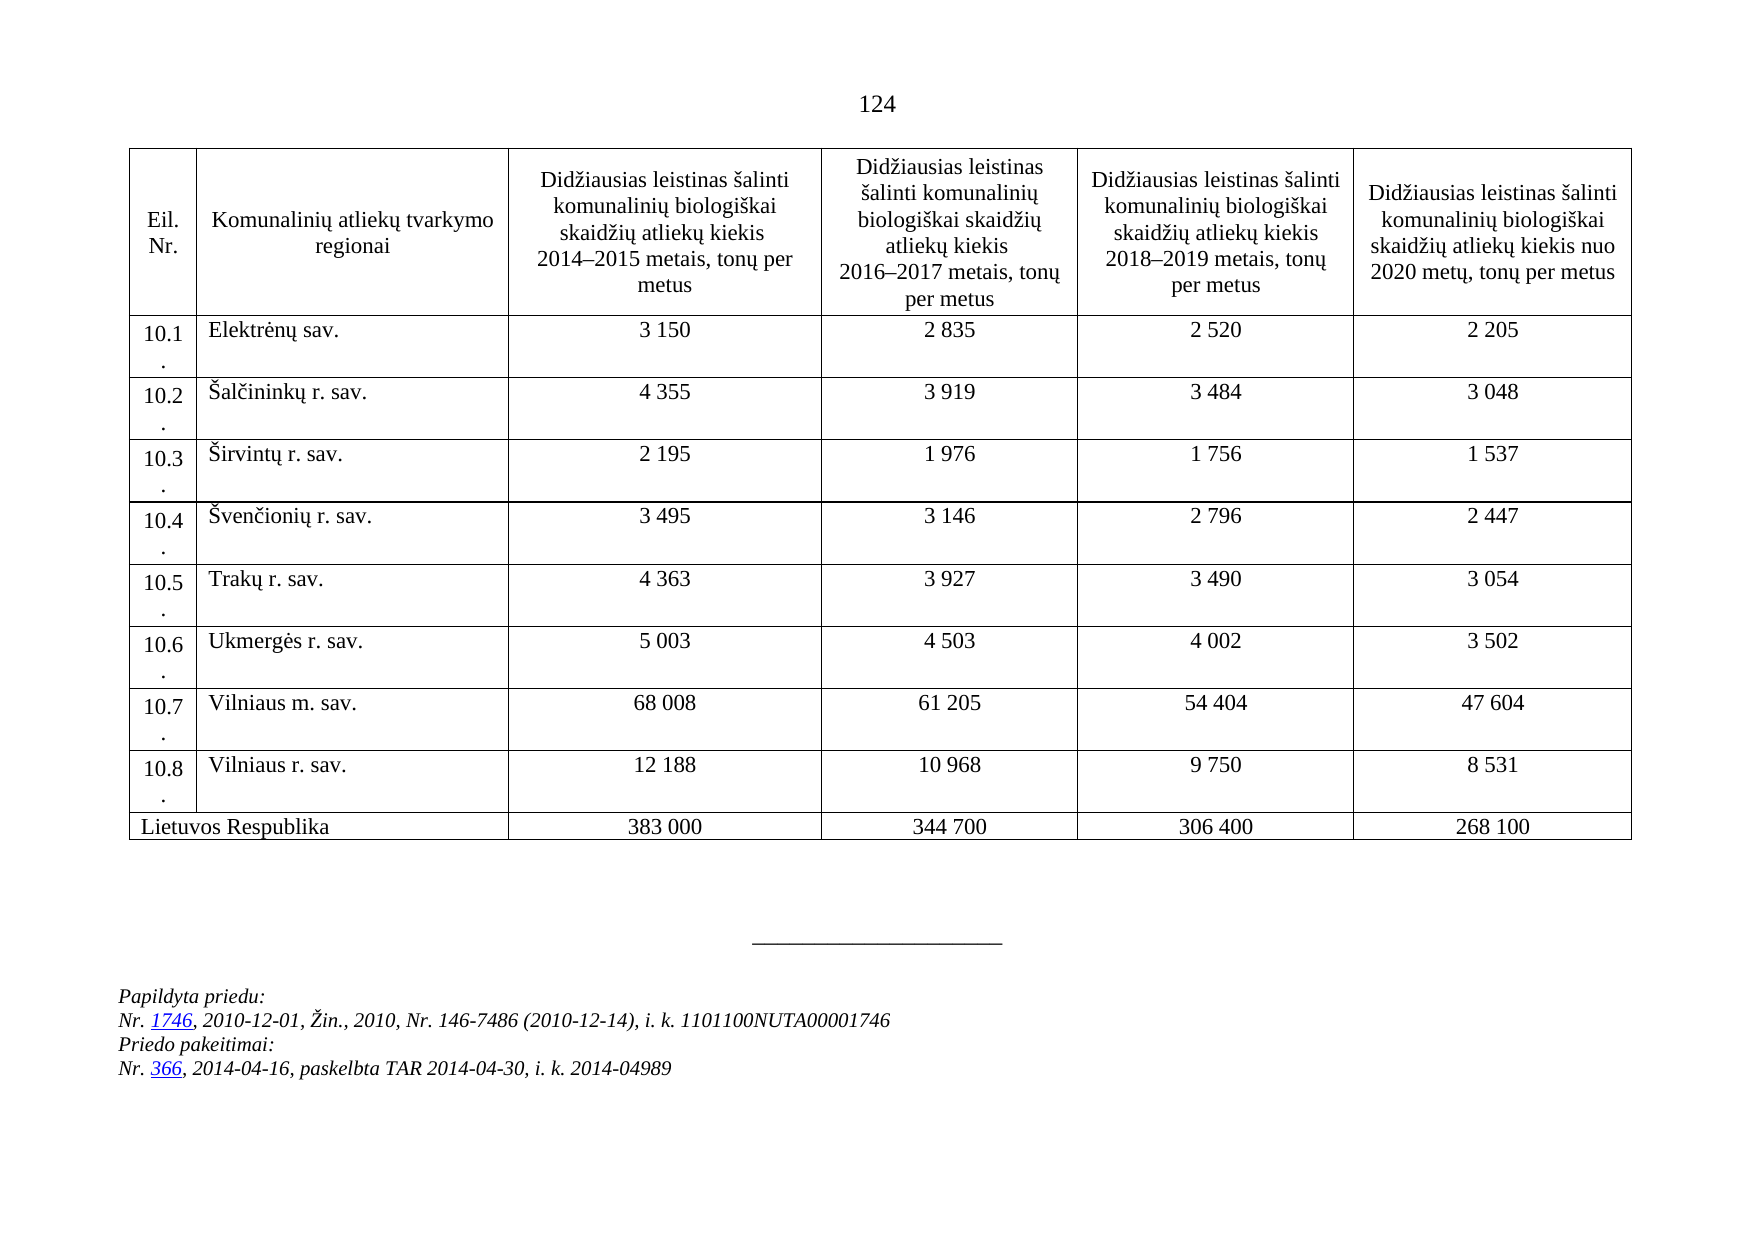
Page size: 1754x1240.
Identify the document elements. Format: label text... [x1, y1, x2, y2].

text Nr. 1746, 2010-12-01, Žin., 2010, Nr. 146-7486 (2010-12-14), i. k. 1101100NUTA00001746 [118, 1008, 1636, 1032]
table_cell 3 484 [1078, 378, 1353, 439]
table_cell 268 100 [1354, 813, 1631, 839]
table_cell 3 054 [1354, 565, 1631, 626]
table_cell 10.6. [130, 627, 196, 688]
table_cell 1 976 [822, 440, 1077, 501]
table_cell 10.8. [130, 751, 196, 812]
table_cell 3 927 [822, 565, 1077, 626]
table_cell 10 968 [822, 751, 1077, 812]
table_cell 344 700 [822, 813, 1077, 839]
text Priedo pakeitimai: [118, 1032, 1636, 1056]
table_cell 5 003 [509, 627, 821, 688]
table_header Didžiausias leistinas šalinti komunalinių biologiškai skaidžių atliekų kiekis 2018–2019 metais, tonų per metus [1078, 149, 1353, 315]
table_cell 10.3. [130, 440, 196, 501]
table_header Didžiausias leistinas šalinti komunalinių biologiškai skaidžių atliekų kiekis nuo 2020 metų, tonų per metus [1354, 149, 1631, 315]
table_cell 10.1. [130, 316, 196, 377]
table_cell 3 048 [1354, 378, 1631, 439]
table_cell 4 355 [509, 378, 821, 439]
table_cell 2 835 [822, 316, 1077, 377]
table_cell 47 604 [1354, 689, 1631, 750]
table_cell Elektrėnų sav. [197, 316, 508, 377]
table_cell 10.7. [130, 689, 196, 750]
table_cell 3 495 [509, 503, 821, 563]
table_cell 4 002 [1078, 627, 1353, 688]
table_cell 9 750 [1078, 751, 1353, 812]
table_cell Vilniaus r. sav. [197, 751, 508, 812]
table_cell 1 756 [1078, 440, 1353, 501]
table_cell 10.2. [130, 378, 196, 439]
table_cell 4 503 [822, 627, 1077, 688]
table_cell 4 363 [509, 565, 821, 626]
table_cell Lietuvos Respublika [130, 813, 508, 839]
table_header Eil. Nr. [130, 149, 196, 315]
table_header Didžiausias leistinas šalinti komunalinių biologiškai skaidžių atliekų kiekis 2014–2015 metais, tonų per metus [509, 149, 821, 315]
table_cell Širvintų r. sav. [197, 440, 508, 501]
table_cell Švenčionių r. sav. [197, 503, 508, 563]
text –––––––––––––––––––– [118, 927, 1636, 955]
table_cell 8 531 [1354, 751, 1631, 812]
table_cell 3 490 [1078, 565, 1353, 626]
table_cell 3 919 [822, 378, 1077, 439]
table_cell 2 205 [1354, 316, 1631, 377]
table_cell 306 400 [1078, 813, 1353, 839]
table_cell 10.5. [130, 565, 196, 626]
table_cell 68 008 [509, 689, 821, 750]
table_cell 12 188 [509, 751, 821, 812]
table_cell 3 502 [1354, 627, 1631, 688]
table_cell 54 404 [1078, 689, 1353, 750]
table_cell 2 447 [1354, 503, 1631, 563]
table_cell 3 146 [822, 503, 1077, 563]
table_cell Ukmergės r. sav. [197, 627, 508, 688]
table_cell 10.4. [130, 503, 196, 563]
table_cell 2 520 [1078, 316, 1353, 377]
text Nr. 366, 2014-04-16, paskelbta TAR 2014-04-30, i. k. 2014-04989 [118, 1056, 1636, 1080]
table_cell 61 205 [822, 689, 1077, 750]
table_header Didžiausias leistinas šalinti komunalinių biologiškai skaidžių atliekų kiekis 2016–2017 metais, tonų per metus [822, 149, 1077, 315]
table_cell Trakų r. sav. [197, 565, 508, 626]
table_cell 1 537 [1354, 440, 1631, 501]
table_header Komunalinių atliekų tvarkymo regionai [197, 149, 508, 315]
text Papildyta priedu: [118, 984, 1636, 1008]
table_cell Šalčininkų r. sav. [197, 378, 508, 439]
table_cell 3 150 [509, 316, 821, 377]
table_cell 383 000 [509, 813, 821, 839]
table_cell 2 195 [509, 440, 821, 501]
table_cell Vilniaus m. sav. [197, 689, 508, 750]
table_cell 2 796 [1078, 503, 1353, 563]
